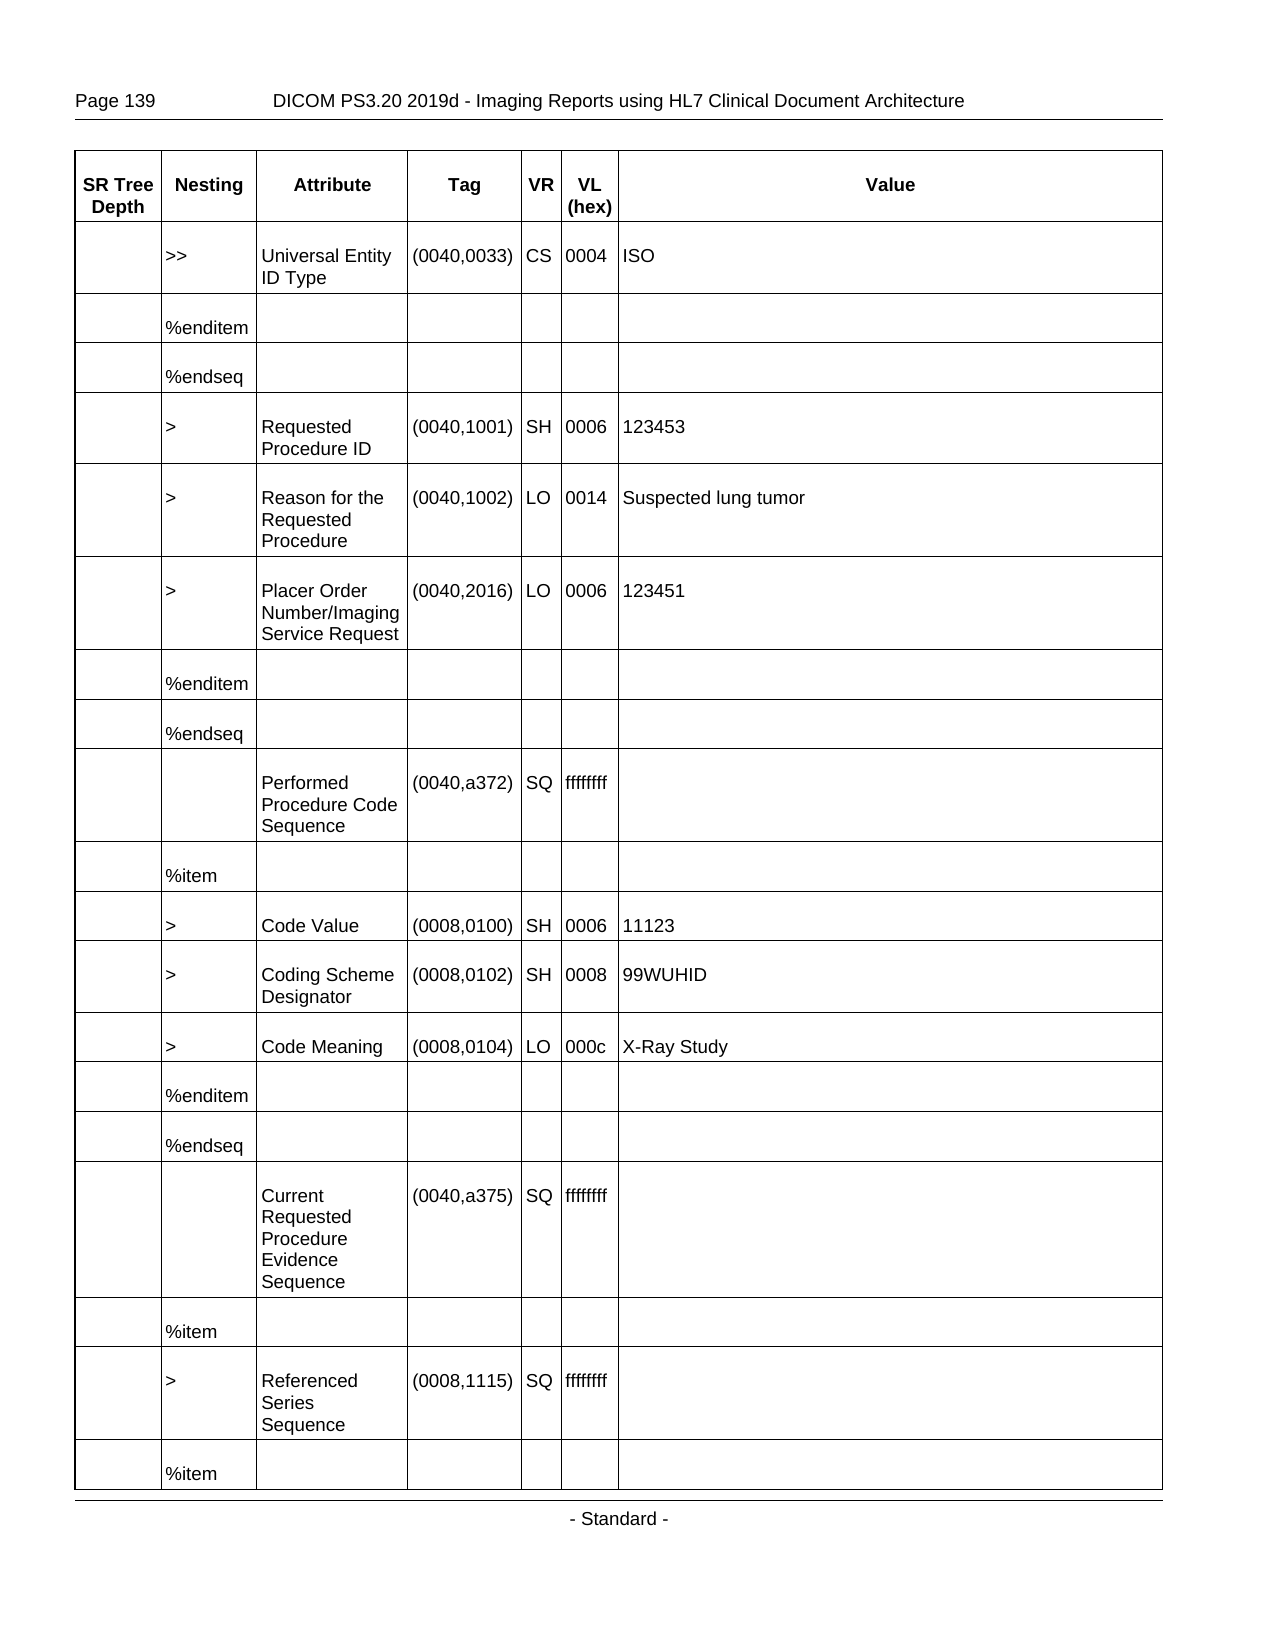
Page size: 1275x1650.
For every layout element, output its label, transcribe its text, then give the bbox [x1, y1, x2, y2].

table_cell [76, 1112, 161, 1161]
table_cell %item [162, 842, 256, 891]
table_header VR [522, 151, 561, 221]
table_cell [619, 1347, 1162, 1439]
table_cell [257, 842, 407, 891]
table_cell [76, 892, 161, 940]
table_cell [522, 1440, 561, 1489]
table_cell %enditem [162, 1062, 256, 1111]
table_cell [408, 1298, 521, 1346]
table_cell [408, 1440, 521, 1489]
table_cell [76, 700, 161, 748]
table_cell [562, 842, 618, 891]
table_cell Reason for the Requested Procedure [257, 464, 407, 556]
table_cell Universal Entity ID Type [257, 222, 407, 292]
table_cell [257, 650, 407, 698]
table_cell [257, 294, 407, 342]
table_cell [257, 1440, 407, 1489]
table_cell [76, 1440, 161, 1489]
table_cell 123453 [619, 393, 1162, 463]
table_header Value [619, 151, 1162, 221]
table_cell LO [522, 557, 561, 649]
table_cell [408, 700, 521, 748]
table_cell [619, 842, 1162, 891]
table_cell Placer Order Number/Imaging Service Request [257, 557, 407, 649]
table_cell [408, 1112, 521, 1161]
table_cell > [162, 393, 256, 463]
table_cell (0040,a372) [408, 749, 521, 841]
table_cell [257, 1298, 407, 1346]
table_cell > [162, 892, 256, 940]
table_cell [562, 700, 618, 748]
table_cell [619, 650, 1162, 698]
table_cell [619, 294, 1162, 342]
table_cell [619, 343, 1162, 392]
table_cell LO [522, 464, 561, 556]
table_cell [522, 1062, 561, 1111]
table_cell LO [522, 1013, 561, 1061]
table_cell (0008,0100) [408, 892, 521, 940]
table_cell [522, 343, 561, 392]
table_cell SH [522, 393, 561, 463]
table_header Nesting [162, 151, 256, 221]
table_cell [522, 1112, 561, 1161]
table_cell [522, 650, 561, 698]
table_cell >> [162, 222, 256, 292]
table_cell [408, 1062, 521, 1111]
table_cell ISO [619, 222, 1162, 292]
table_cell [76, 842, 161, 891]
table_cell [257, 343, 407, 392]
table_cell [522, 842, 561, 891]
table_cell SQ [522, 1162, 561, 1297]
table_cell [562, 1440, 618, 1489]
table_cell [619, 1162, 1162, 1297]
table_cell > [162, 557, 256, 649]
table_cell [257, 1062, 407, 1111]
table_cell 0014 [562, 464, 618, 556]
table_cell [257, 1112, 407, 1161]
table_cell SQ [522, 1347, 561, 1439]
table_cell [76, 343, 161, 392]
table_cell %endseq [162, 1112, 256, 1161]
table_cell [522, 1298, 561, 1346]
table_cell > [162, 1347, 256, 1439]
table_header SR Tree Depth [76, 151, 161, 221]
table_cell %enditem [162, 294, 256, 342]
table_header Attribute [257, 151, 407, 221]
table_cell SH [522, 941, 561, 1012]
table_cell [562, 1062, 618, 1111]
table_cell Requested Procedure ID [257, 393, 407, 463]
table_cell Current Requested Procedure Evidence Sequence [257, 1162, 407, 1297]
table_cell X-Ray Study [619, 1013, 1162, 1061]
table_cell 0006 [562, 393, 618, 463]
table_cell SH [522, 892, 561, 940]
table_cell ffffffff [562, 1347, 618, 1439]
table_cell > [162, 1013, 256, 1061]
table_header Tag [408, 151, 521, 221]
table_cell %endseq [162, 343, 256, 392]
table_cell [562, 1112, 618, 1161]
table_cell [408, 294, 521, 342]
table_cell %item [162, 1440, 256, 1489]
table_cell Performed Procedure Code Sequence [257, 749, 407, 841]
table_cell [76, 650, 161, 698]
table_cell [76, 1298, 161, 1346]
table_cell [162, 749, 256, 841]
table_cell [257, 700, 407, 748]
table_cell (0040,1001) [408, 393, 521, 463]
table_cell [408, 650, 521, 698]
table_cell [619, 749, 1162, 841]
table_cell [522, 294, 561, 342]
table_cell [76, 1013, 161, 1061]
table_cell 11123 [619, 892, 1162, 940]
table_cell (0040,0033) [408, 222, 521, 292]
table_cell [619, 1062, 1162, 1111]
table_cell [562, 650, 618, 698]
table_cell 0004 [562, 222, 618, 292]
table_cell [76, 393, 161, 463]
table_cell [408, 842, 521, 891]
table_cell (0040,1002) [408, 464, 521, 556]
table_cell SQ [522, 749, 561, 841]
table_cell [562, 343, 618, 392]
table_cell ffffffff [562, 1162, 618, 1297]
table_cell [522, 700, 561, 748]
table_cell Code Meaning [257, 1013, 407, 1061]
table_cell Referenced Series Sequence [257, 1347, 407, 1439]
table_cell > [162, 464, 256, 556]
table_cell %enditem [162, 650, 256, 698]
table_cell (0040,2016) [408, 557, 521, 649]
table_cell [76, 464, 161, 556]
table_cell 123451 [619, 557, 1162, 649]
table_cell [76, 222, 161, 292]
table_cell > [162, 941, 256, 1012]
table_cell [408, 343, 521, 392]
table_cell %item [162, 1298, 256, 1346]
table_cell [619, 1298, 1162, 1346]
table_cell (0008,0104) [408, 1013, 521, 1061]
table_cell 000c [562, 1013, 618, 1061]
table_cell Suspected lung tumor [619, 464, 1162, 556]
table_cell [76, 941, 161, 1012]
table_cell [76, 749, 161, 841]
table_cell [76, 294, 161, 342]
table_cell [76, 1347, 161, 1439]
table_cell Code Value [257, 892, 407, 940]
table_cell [619, 1440, 1162, 1489]
table_cell [562, 294, 618, 342]
table_cell [76, 557, 161, 649]
table_cell 0008 [562, 941, 618, 1012]
table_cell Coding Scheme Designator [257, 941, 407, 1012]
table_header VL (hex) [562, 151, 618, 221]
table_cell [76, 1162, 161, 1297]
table_cell (0040,a375) [408, 1162, 521, 1297]
table_cell ffffffff [562, 749, 618, 841]
table_cell [619, 700, 1162, 748]
table_cell 0006 [562, 892, 618, 940]
table_cell [162, 1162, 256, 1297]
table_cell CS [522, 222, 561, 292]
table_cell [76, 1062, 161, 1111]
table_cell [619, 1112, 1162, 1161]
table_cell 0006 [562, 557, 618, 649]
table_cell (0008,0102) [408, 941, 521, 1012]
table_cell (0008,1115) [408, 1347, 521, 1439]
table_cell %endseq [162, 700, 256, 748]
table_cell 99WUHID [619, 941, 1162, 1012]
table_cell [562, 1298, 618, 1346]
